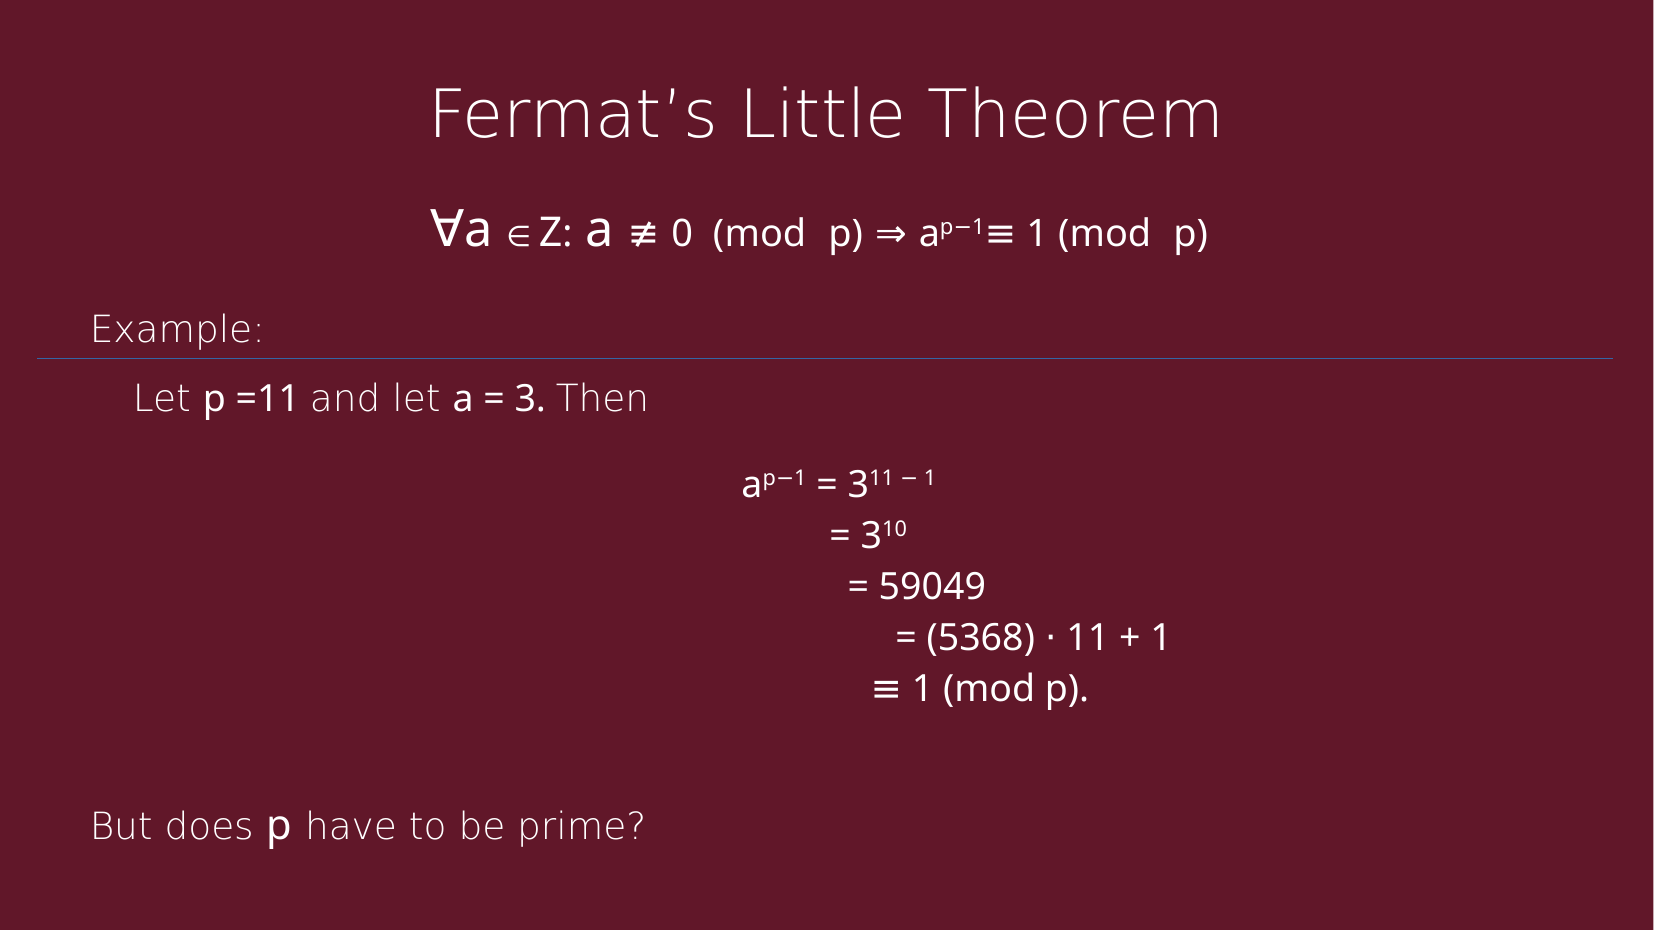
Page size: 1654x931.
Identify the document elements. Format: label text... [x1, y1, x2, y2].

title Fermat’s Little Theorem [82, 37, 1571, 193]
text_box ap−1 = 311 − 1 = 310 = 59049 = (5368) ⋅ 11 + 1 ≡ 1 (mod p). [75, 450, 1613, 661]
text_box Let p =11 and let a = 3. Then [73, 363, 1574, 423]
text_box Example: [75, 300, 1613, 358]
text_box But does p have to be prime? [75, 787, 676, 852]
list ∀a ∈ Z: a ≢ 0 (mod p) ⇒ ap−1≡ 1 (mod p) [375, 192, 1276, 263]
